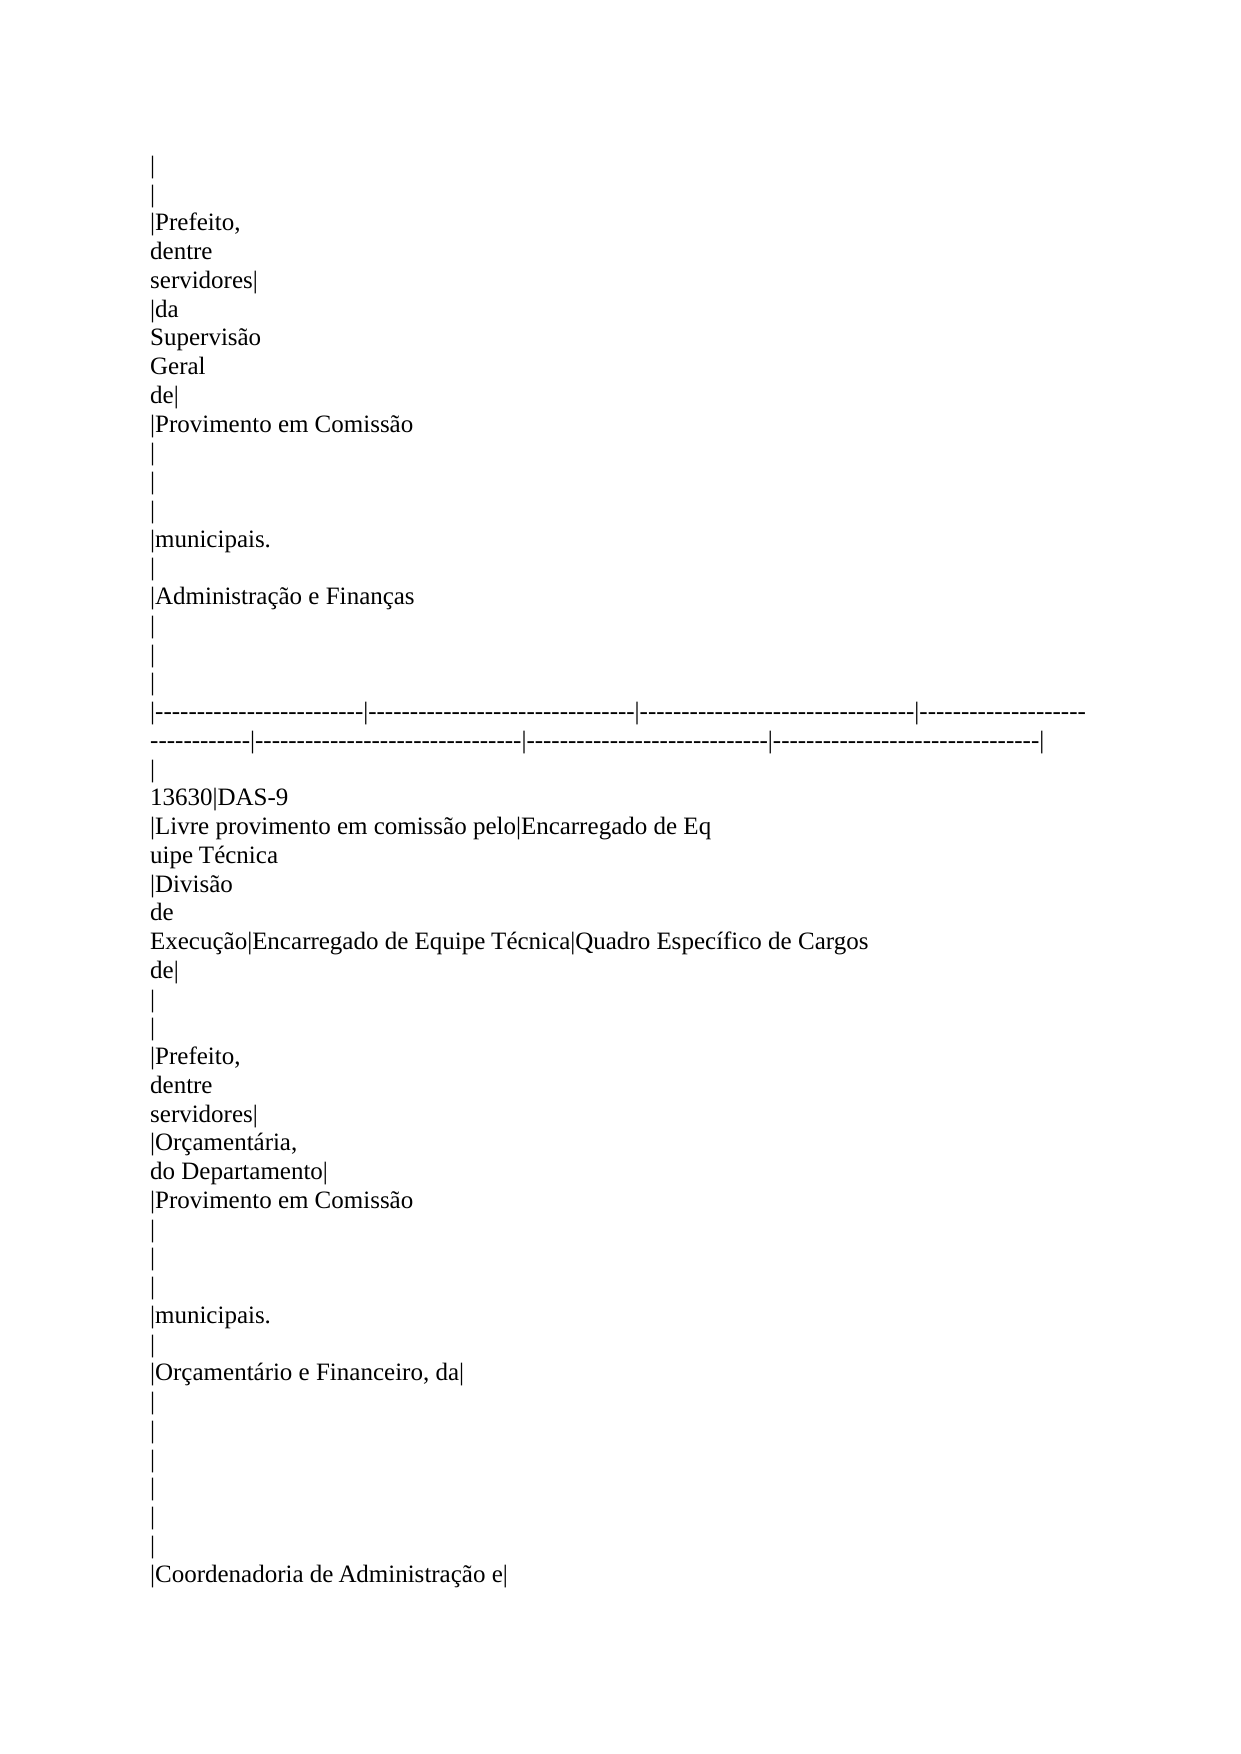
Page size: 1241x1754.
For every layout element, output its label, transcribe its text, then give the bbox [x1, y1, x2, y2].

text | [150, 437, 1090, 466]
text do Departamento| [150, 1156, 1090, 1185]
text uipe Técnica [150, 840, 1090, 869]
text | [150, 1501, 1090, 1530]
text | [150, 150, 1090, 179]
text | [150, 610, 1090, 639]
text |Livre provimento em comissão pelo|Encarregado de Eq [150, 811, 1090, 840]
text | [150, 1386, 1090, 1415]
text dentre [150, 236, 1090, 265]
text | [150, 1271, 1090, 1300]
text Geral [150, 351, 1090, 380]
text | [150, 1444, 1090, 1472]
text |Coordenadoria de Administração e| [150, 1559, 1090, 1587]
text |Prefeito, [150, 1041, 1090, 1070]
text | [150, 1012, 1090, 1041]
text | [150, 1329, 1090, 1357]
text Supervisão [150, 322, 1090, 351]
text | [150, 466, 1090, 495]
text 13630|DAS-9 [150, 782, 1090, 811]
text Execução|Encarregado de Equipe Técnica|Quadro Específico de Cargos [150, 926, 1090, 955]
text de| [150, 380, 1090, 409]
text dentre [150, 1070, 1090, 1099]
text | [150, 1242, 1090, 1271]
text |municipais. [150, 1300, 1090, 1329]
text |da [150, 294, 1090, 322]
text de| [150, 955, 1090, 984]
text |municipais. [150, 524, 1090, 552]
text |Administração e Finanças [150, 581, 1090, 610]
text |-------------------------|--------------------------------|---------------------------------|--------------------------------|--------------------------------|-----------------------------|--------------------------------| [150, 696, 1090, 754]
text | [150, 1415, 1090, 1444]
text | [150, 1472, 1090, 1501]
text | [150, 495, 1090, 524]
text |Orçamentário e Financeiro, da| [150, 1357, 1090, 1386]
text | [150, 754, 1090, 782]
text | [150, 984, 1090, 1012]
text | [150, 1530, 1090, 1559]
text | [150, 1214, 1090, 1242]
text | [150, 552, 1090, 581]
text |Divisão [150, 869, 1090, 897]
text |Orçamentária, [150, 1127, 1090, 1156]
text |Prefeito, [150, 207, 1090, 236]
text |Provimento em Comissão [150, 1185, 1090, 1214]
text | [150, 179, 1090, 207]
text | [150, 639, 1090, 667]
text servidores| [150, 1099, 1090, 1127]
text | [150, 667, 1090, 696]
text |Provimento em Comissão [150, 409, 1090, 437]
text servidores| [150, 265, 1090, 294]
text de [150, 897, 1090, 926]
